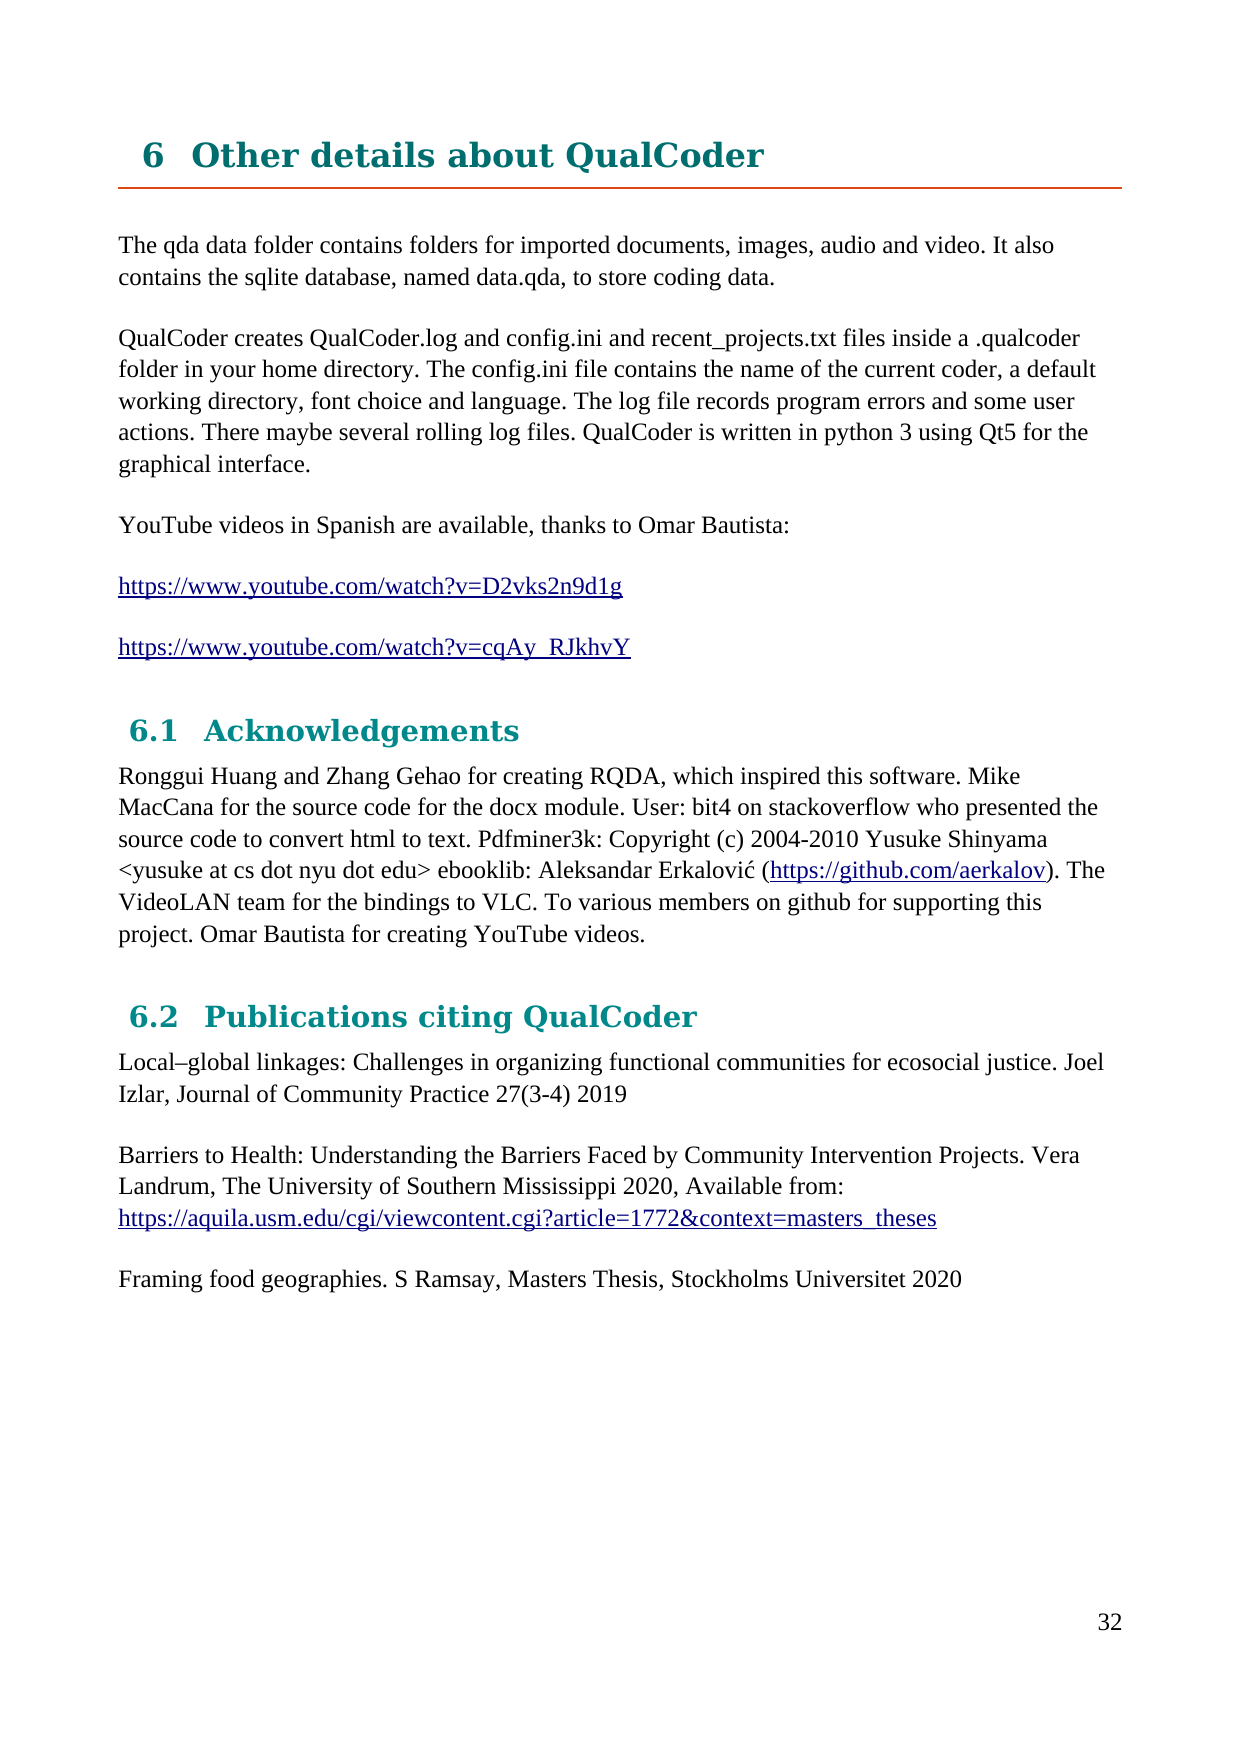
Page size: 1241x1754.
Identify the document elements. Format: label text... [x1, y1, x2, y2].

text Local–global linkages: Challenges in organizing functional communities for ecosocial justice. Joel Izlar, Journal of Community Practice 27(3-4) 2019 [118, 1047, 1122, 1108]
text The qda data folder contains folders for imported documents, images, audio and video. It also contains the sqlite database, named data.qda, to store coding data. [118, 230, 1122, 291]
text QualCoder creates QualCoder.log and config.ini and recent_projects.txt files inside a .qualcoder folder in your home directory. The config.ini file contains the name of the current coder, a default working directory, font choice and language. The log file records program errors and some user actions. There maybe several rolling log files. QualCoder is written in python 3 using Qt5 for the graphical interface. [118, 323, 1122, 478]
text Framing food geographies. S Ramsay, Masters Thesis, Stockholms Universitet 2020 [118, 1264, 1122, 1293]
text https://www.youtube.com/watch?v=D2vks2n9d1g [118, 571, 1122, 600]
subtitle Publications citing QualCoder [118, 1001, 1122, 1035]
subtitle Other details about QualCoder [118, 124, 1122, 187]
subtitle Acknowledgements [118, 714, 1122, 748]
text https://www.youtube.com/watch?v=cqAy_RJkhvY [118, 632, 1122, 661]
text Ronggui Huang and Zhang Gehao for creating RQDA, which inspired this software. Mike MacCana for the source code for the docx module. User: bit4 on stackoverflow who presented the source code to convert html to text. Pdfminer3k: Copyright (c) 2004-2010 Yusuke Shinyama <yusuke at cs dot nyu dot edu> ebooklib: Aleksandar Erkalović (https://github.com/aerkalov). The VideoLAN team for the bindings to VLC. To various members on github for supporting this project. Omar Bautista for creating YouTube videos. [118, 761, 1122, 947]
text YouTube videos in Spanish are available, thanks to Omar Bautista: [118, 510, 1122, 539]
text Barriers to Health: Understanding the Barriers Faced by Community Intervention Projects. Vera Landrum, The University of Southern Mississippi 2020, Available from: https://aquila.usm.edu/cgi/viewcontent.cgi?article=1772&context=masters_theses [118, 1140, 1122, 1232]
